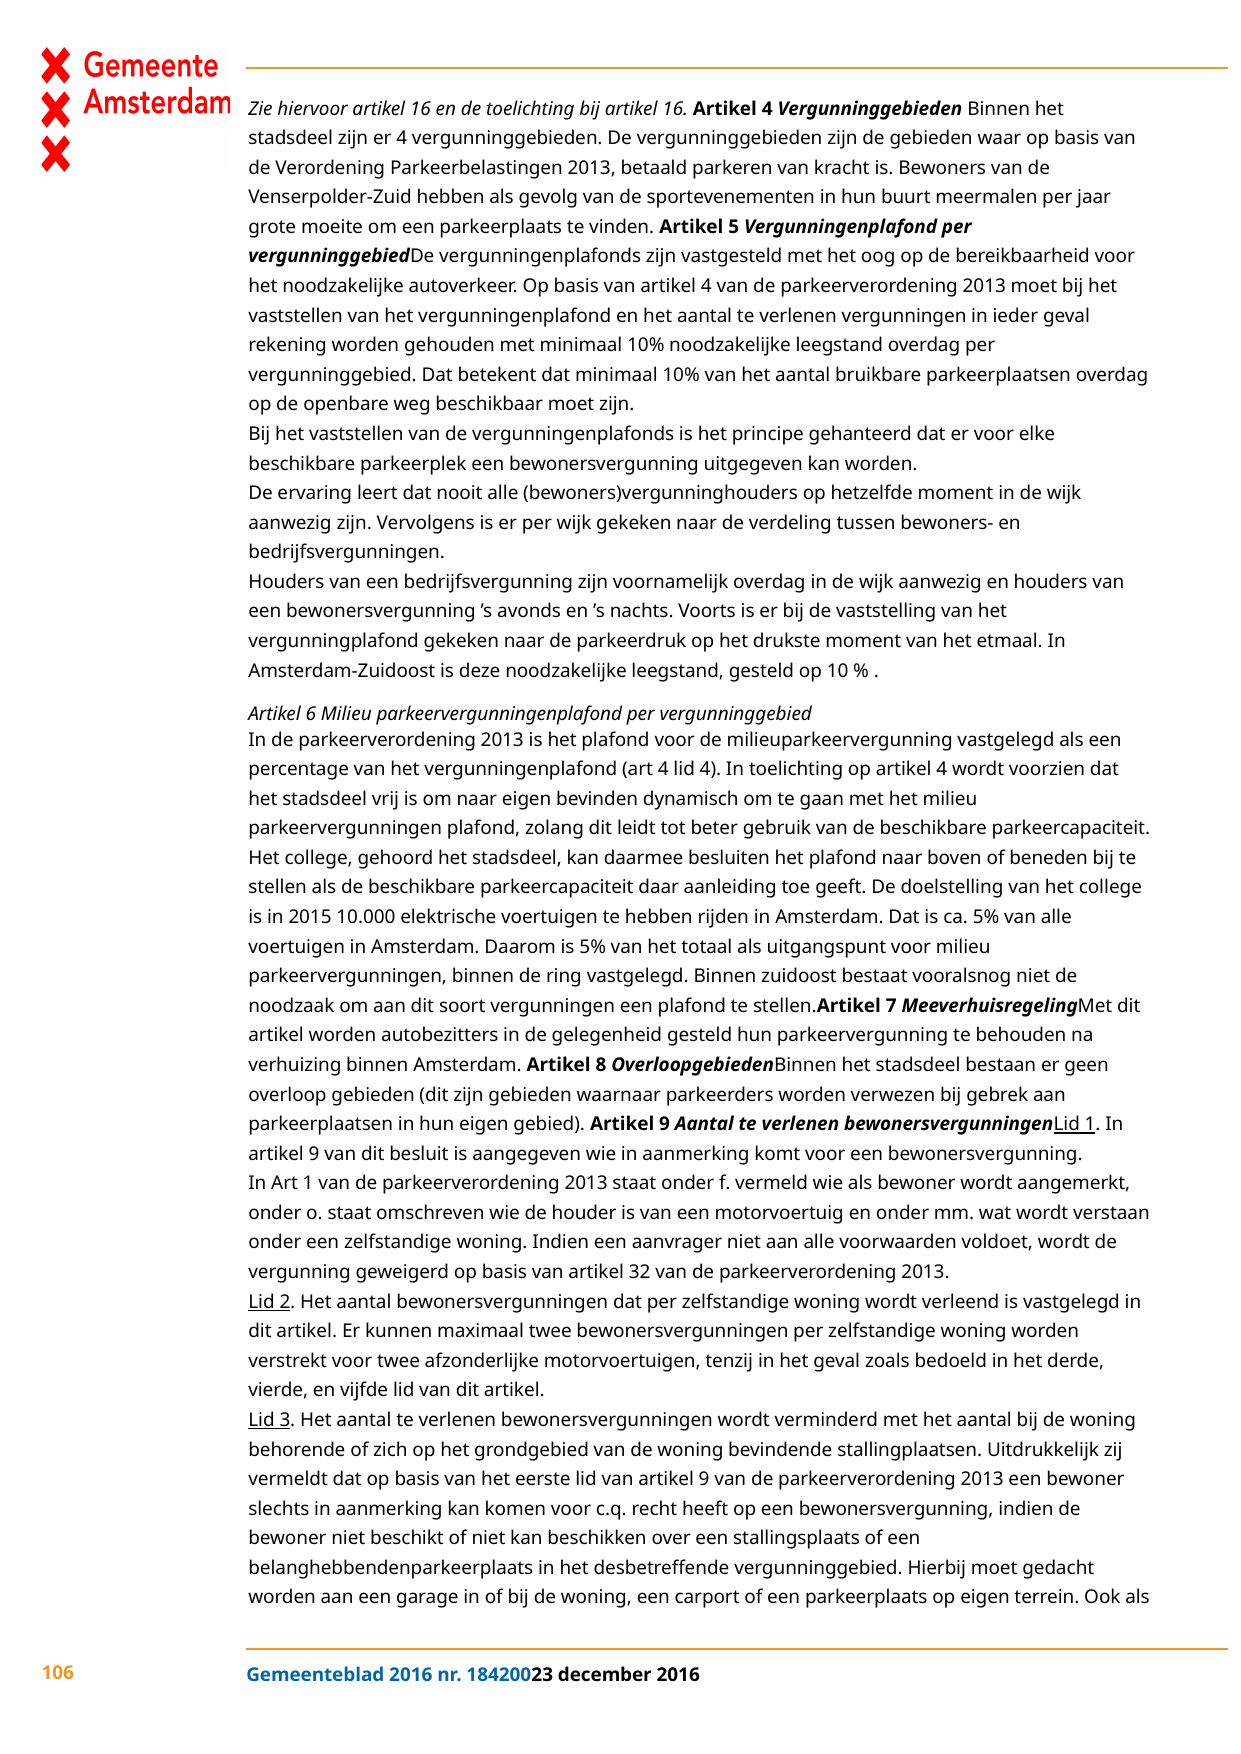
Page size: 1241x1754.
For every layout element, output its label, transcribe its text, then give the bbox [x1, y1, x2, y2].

text In de parkeerverordening 2013 is het plafond voor de milieuparkeervergunning vastgelegd als een percentage van het vergunningenplafond (art 4 lid 4). In toelichting op artikel 4 wordt voorzien dat het stadsdeel vrij is om naar eigen bevinden dynamisch om te gaan met het milieu parkeervergunningen plafond, zolang dit leidt tot beter gebruik van de beschikbare parkeercapaciteit. Het college, gehoord het stadsdeel, kan daarmee besluiten het plafond naar boven of beneden bij te stellen als de beschikbare parkeercapaciteit daar aanleiding toe geeft. De doelstelling van het college is in 2015 10.000 elektrische voertuigen te hebben rijden in Amsterdam. Dat is ca. 5% van alle voertuigen in Amsterdam. Daarom is 5% van het totaal als uitgangspunt voor milieu parkeervergunningen, binnen de ring vastgelegd. Binnen zuidoost bestaat vooralsnog niet de noodzaak om aan dit soort vergunningen een plafond te stellen.Artikel 7 MeeverhuisregelingMet dit artikel worden autobezitters in de gelegenheid gesteld hun parkeervergunning te behouden na verhuizing binnen Amsterdam. Artikel 8 OverloopgebiedenBinnen het stadsdeel bestaan er geen overloop gebieden (dit zijn gebieden waarnaar parkeerders worden verwezen bij gebrek aan parkeerplaatsen in hun eigen gebied). Artikel 9 Aantal te verlenen bewonersvergunningenLid 1. In artikel 9 van dit besluit is aangegeven wie in aanmerking komt voor een bewonersvergunning. [248, 726, 1152, 1166]
text Houders van een bedrijfsvergunning zijn voornamelijk overdag in de wijk aanwezig en houders van een bewonersvergunning ’s avonds en ’s nachts. Voorts is er bij de vaststelling van het vergunningplafond gekeken naar de parkeerdruk op het drukste moment van het etmaal. In Amsterdam-Zuidoost is deze noodzakelijke leegstand, gesteld op 10 % . [248, 568, 1152, 683]
text Lid 2. Het aantal bewonersvergunningen dat per zelfstandige woning wordt verleend is vastgelegd in dit artikel. Er kunnen maximaal twee bewonersvergunningen per zelfstandige woning worden verstrekt voor twee afzonderlijke motorvoertuigen, tenzij in het geval zoals bedoeld in het derde, vierde, en vijfde lid van dit artikel. [248, 1288, 1152, 1402]
text Artikel 6 Milieu parkeervergunningenplafond per vergunninggebied [248, 700, 1152, 726]
text onder o. staat omschreven wie de houder is van een motorvoertuig en onder mm. wat wordt verstaan onder een zelfstandige woning. Indien een aanvrager niet aan alle voorwaarden voldoet, wordt de vergunning geweigerd op basis van artikel 32 van de parkeerverordening 2013. [248, 1199, 1152, 1284]
picture [41, 47, 231, 172]
text In Art 1 van de parkeerverordening 2013 staat onder f. vermeld wie als bewoner wordt aangemerkt, [248, 1169, 1152, 1195]
text Zie hiervoor artikel 16 en de toelichting bij artikel 16. Artikel 4 Vergunninggebieden Binnen het stadsdeel zijn er 4 vergunninggebieden. De vergunninggebieden zijn de gebieden waar op basis van de Verordening Parkeerbelastingen 2013, betaald parkeren van kracht is. Bewoners van de Venserpolder-Zuid hebben als gevolg van de sportevenementen in hun buurt meermalen per jaar grote moeite om een parkeerplaats te vinden. Artikel 5 Vergunningenplafond per vergunninggebiedDe vergunningenplafonds zijn vastgesteld met het oog op de bereikbaarheid voor het noodzakelijke autoverkeer. Op basis van artikel 4 van de parkeerverordening 2013 moet bij het vaststellen van het vergunningenplafond en het aantal te verlenen vergunningen in ieder geval rekening worden gehouden met minimaal 10% noodzakelijke leegstand overdag per vergunninggebied. Dat betekent dat minimaal 10% van het aantal bruikbare parkeerplaatsen overdag op de openbare weg beschikbaar moet zijn. [248, 95, 1152, 416]
text De ervaring leert dat nooit alle (bewoners)vergunninghouders op hetzelfde moment in de wijk aanwezig zijn. Vervolgens is er per wijk gekeken naar de verdeling tussen bewoners- en bedrijfsvergunningen. [248, 479, 1152, 564]
text Bij het vaststellen van de vergunningenplafonds is het principe gehanteerd dat er voor elke beschikbare parkeerplek een bewonersvergunning uitgegeven kan worden. [248, 420, 1152, 476]
text Lid 3. Het aantal te verlenen bewonersvergunningen wordt verminderd met het aantal bij de woning behorende of zich op het grondgebied van de woning bevindende stallingplaatsen. Uitdrukkelijk zij vermeldt dat op basis van het eerste lid van artikel 9 van de parkeerverordening 2013 een bewoner slechts in aanmerking kan komen voor c.q. recht heeft op een bewonersvergunning, indien de bewoner niet beschikt of niet kan beschikken over een stallingsplaats of een belanghebbendenparkeerplaats in het desbetreffende vergunninggebied. Hierbij moet gedacht worden aan een garage in of bij de woning, een carport of een parkeerplaats op eigen terrein. Ook als [248, 1406, 1152, 1609]
